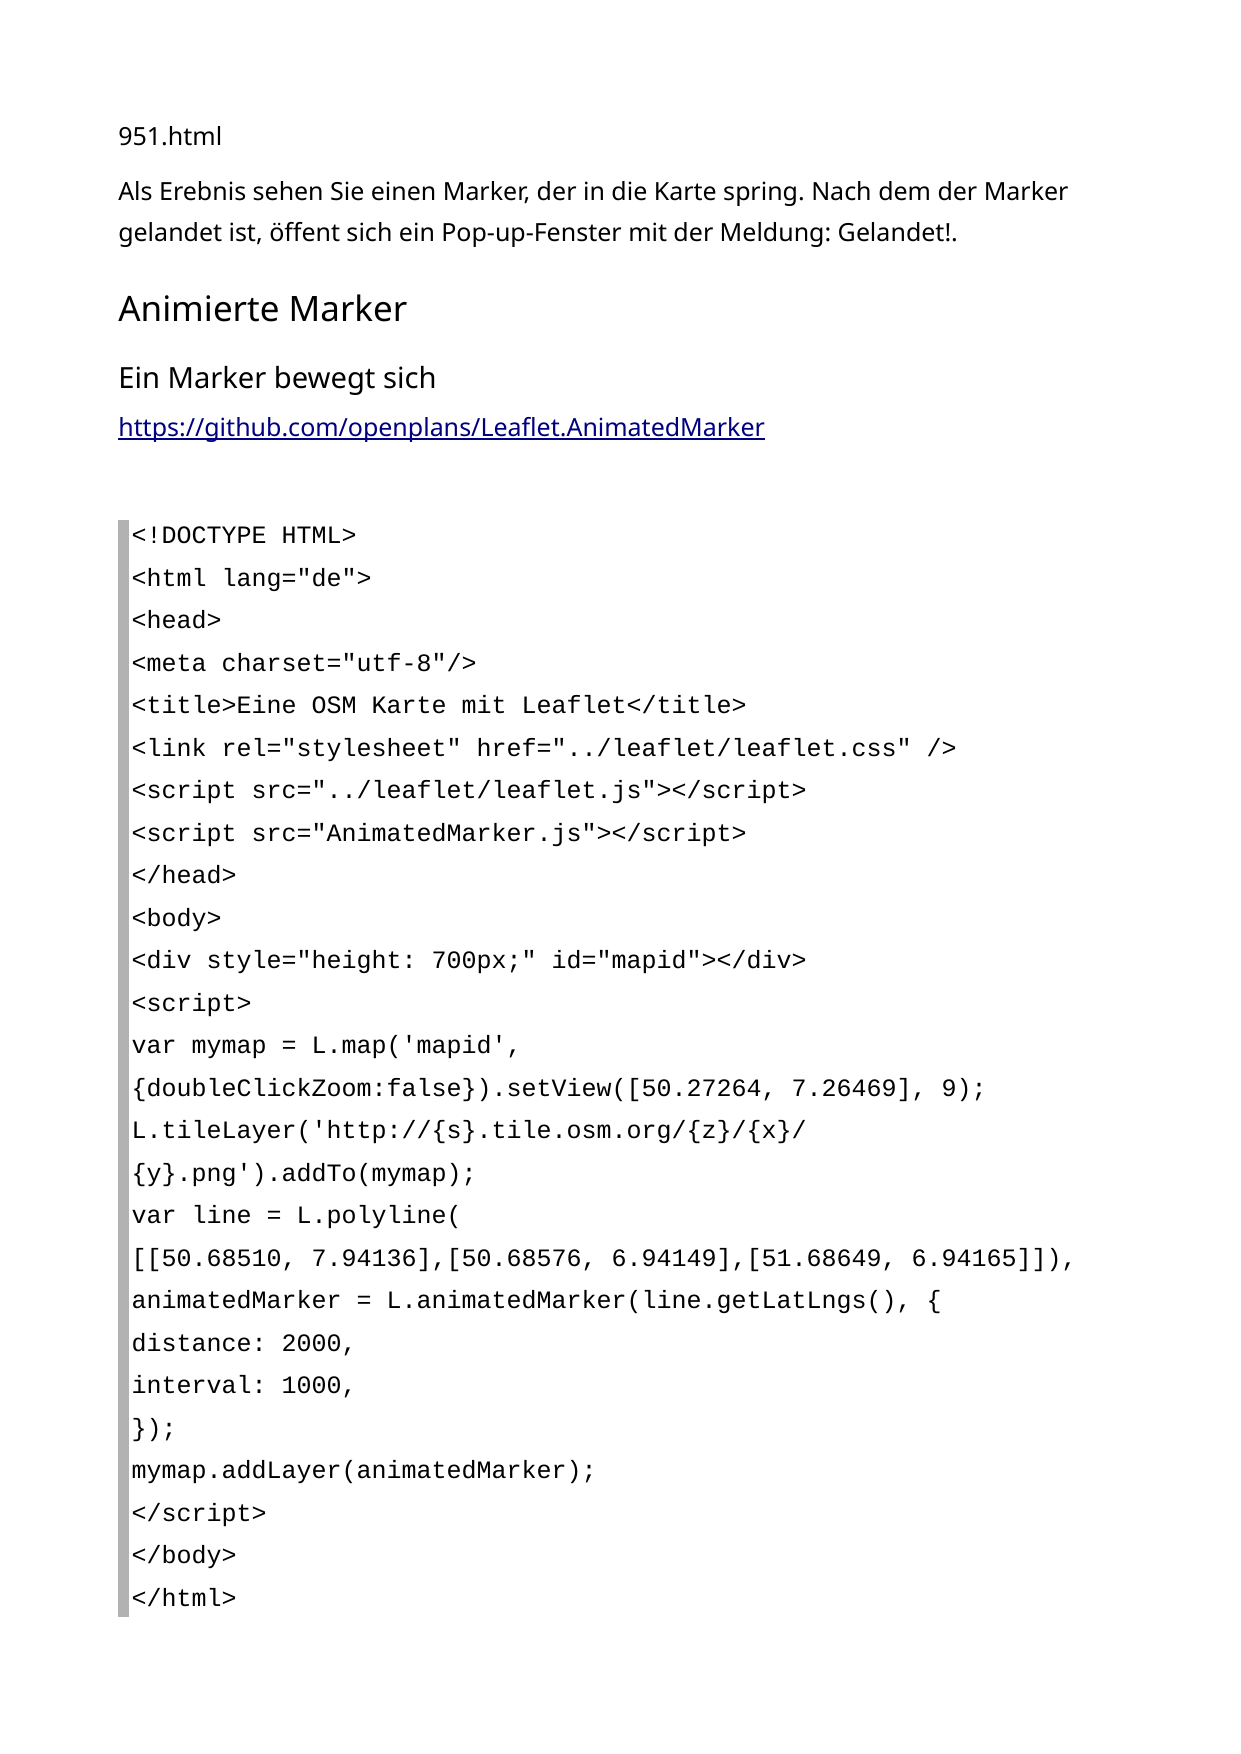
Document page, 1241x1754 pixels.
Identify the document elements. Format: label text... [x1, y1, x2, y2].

text [[50.68510, 7.94136],[50.68576, 6.94149],[51.68649, 6.94165]]), [129, 1243, 1122, 1274]
text <body> [129, 903, 1122, 934]
text }); [129, 1413, 1122, 1444]
text var line = L.polyline( [129, 1200, 1122, 1231]
text <head> [129, 605, 1122, 636]
text <html lang="de"> [129, 563, 1122, 594]
text distance: 2000, [129, 1328, 1122, 1359]
text mymap.addLayer(animatedMarker); [129, 1455, 1122, 1486]
text </script> [129, 1498, 1122, 1529]
text </body> [129, 1540, 1122, 1571]
text </head> [129, 860, 1122, 891]
subtitle Animierte Marker [118, 284, 1122, 332]
text <meta charset="utf-8"/> [129, 648, 1122, 679]
text animatedMarker = L.animatedMarker(line.getLatLngs(), { [129, 1285, 1122, 1316]
text Als Erebnis sehen Sie einen Marker, der in die Karte spring. Nach dem der Marker gelandet ist, öffent sich ein Pop-up-Fenster mit der Meldung: Gelandet!. [118, 173, 1122, 248]
text 951.html [118, 118, 1122, 152]
text </html> [129, 1583, 1122, 1617]
text <script> [129, 988, 1122, 1019]
text <link rel="stylesheet" href="../leaflet/leaflet.css" /> [129, 733, 1122, 764]
text interval: 1000, [129, 1370, 1122, 1401]
text <div style="height: 700px;" id="mapid"></div> [129, 945, 1122, 976]
text L.tileLayer('http://{s}.tile.osm.org/{z}/{x}/{y}.png').addTo(mymap); [129, 1115, 1122, 1189]
text <script src="AnimatedMarker.js"></script> [129, 818, 1122, 849]
text var mymap = L.map('mapid', {doubleClickZoom:false}).setView([50.27264, 7.26469], 9); [129, 1030, 1122, 1104]
text <!DOCTYPE HTML> [129, 520, 1122, 551]
text <title>Eine OSM Karte mit Leaflet</title> [129, 690, 1122, 721]
subtitle Ein Marker bewegt sich [118, 357, 1122, 397]
text <script src="../leaflet/leaflet.js"></script> [129, 775, 1122, 806]
text https://github.com/openplans/Leaflet.AnimatedMarker [118, 409, 1122, 443]
